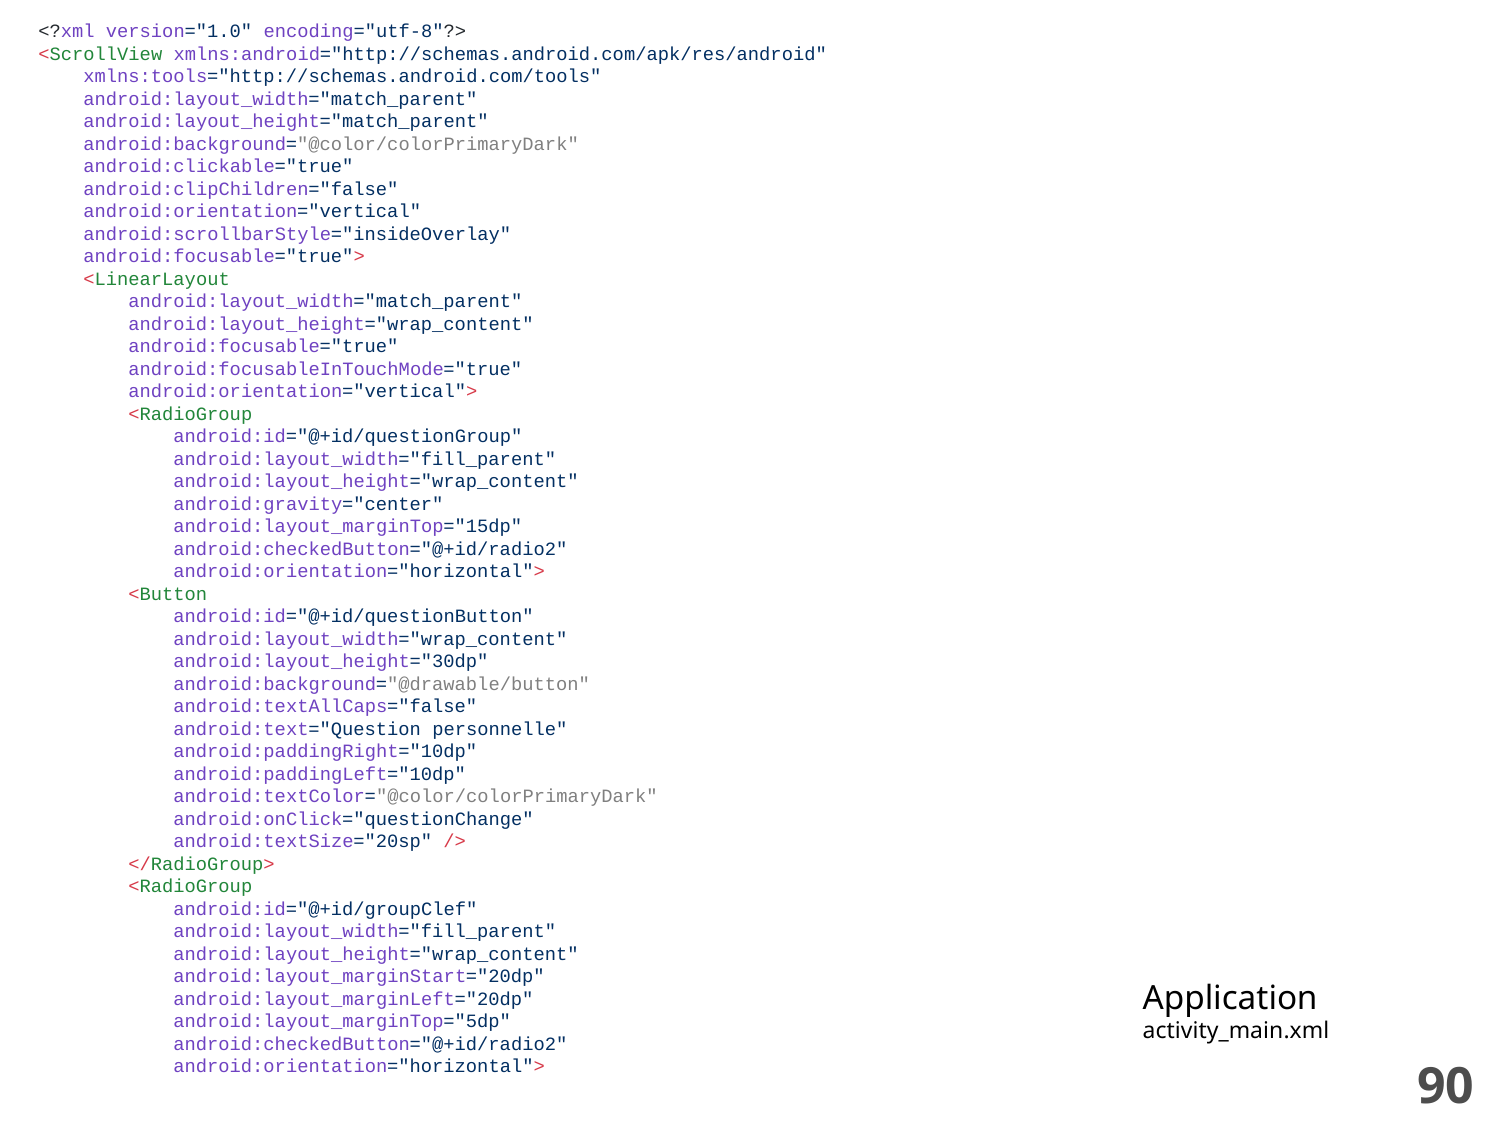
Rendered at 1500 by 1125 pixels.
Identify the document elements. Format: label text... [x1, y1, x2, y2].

text_box Application activity_main.xml [1127, 968, 1447, 1104]
text_box [1417, 1054, 1500, 1109]
text_box <?xml version="1.0" encoding="utf-8"?> <ScrollView xmlns:android="http://schemas.android.com/apk/res/android" xmlns:tools="http://schemas.android.com/tools" android:layout_width="match_parent" android:layout_height="match_parent" android:background="@color/colorPrimaryDark" android:clickable="true" android:clipChildren="false" android:orientation="vertical" android:scrollbarStyle="insideOverlay" android:focusable="true"> <LinearLayout android:layout_width="match_parent" android:layout_height="wrap_content" android:focusable="true" android:focusableInTouchMode="true" android:orientation="vertical"> <RadioGroup android:id="@+id/questionGroup" android:layout_width="fill_parent" android:layout_height="wrap_content" android:gravity="center" android:layout_marginTop="15dp" android:checkedButton="@+id/radio2" android:orientation="horizontal"> <Button android:id="@+id/questionButton" android:layout_width="wrap_content" android:layout_height="30dp" android:background="@drawable/button" android:textAllCaps="false" android:text="Question personnelle" android:paddingRight="10dp" android:paddingLeft="10dp" android:textColor="@color/colorPrimaryDark" android:onClick="questionChange" android:textSize="20sp" /> </RadioGroup> <RadioGroup android:id="@+id/groupClef" android:layout_width="fill_parent" android:layout_height="wrap_content" android:layout_marginStart="20dp" android:layout_marginLeft="20dp" android:layout_marginTop="5dp" android:checkedButton="@+id/radio2" android:orientation="horizontal"> [23, 11, 1477, 1111]
